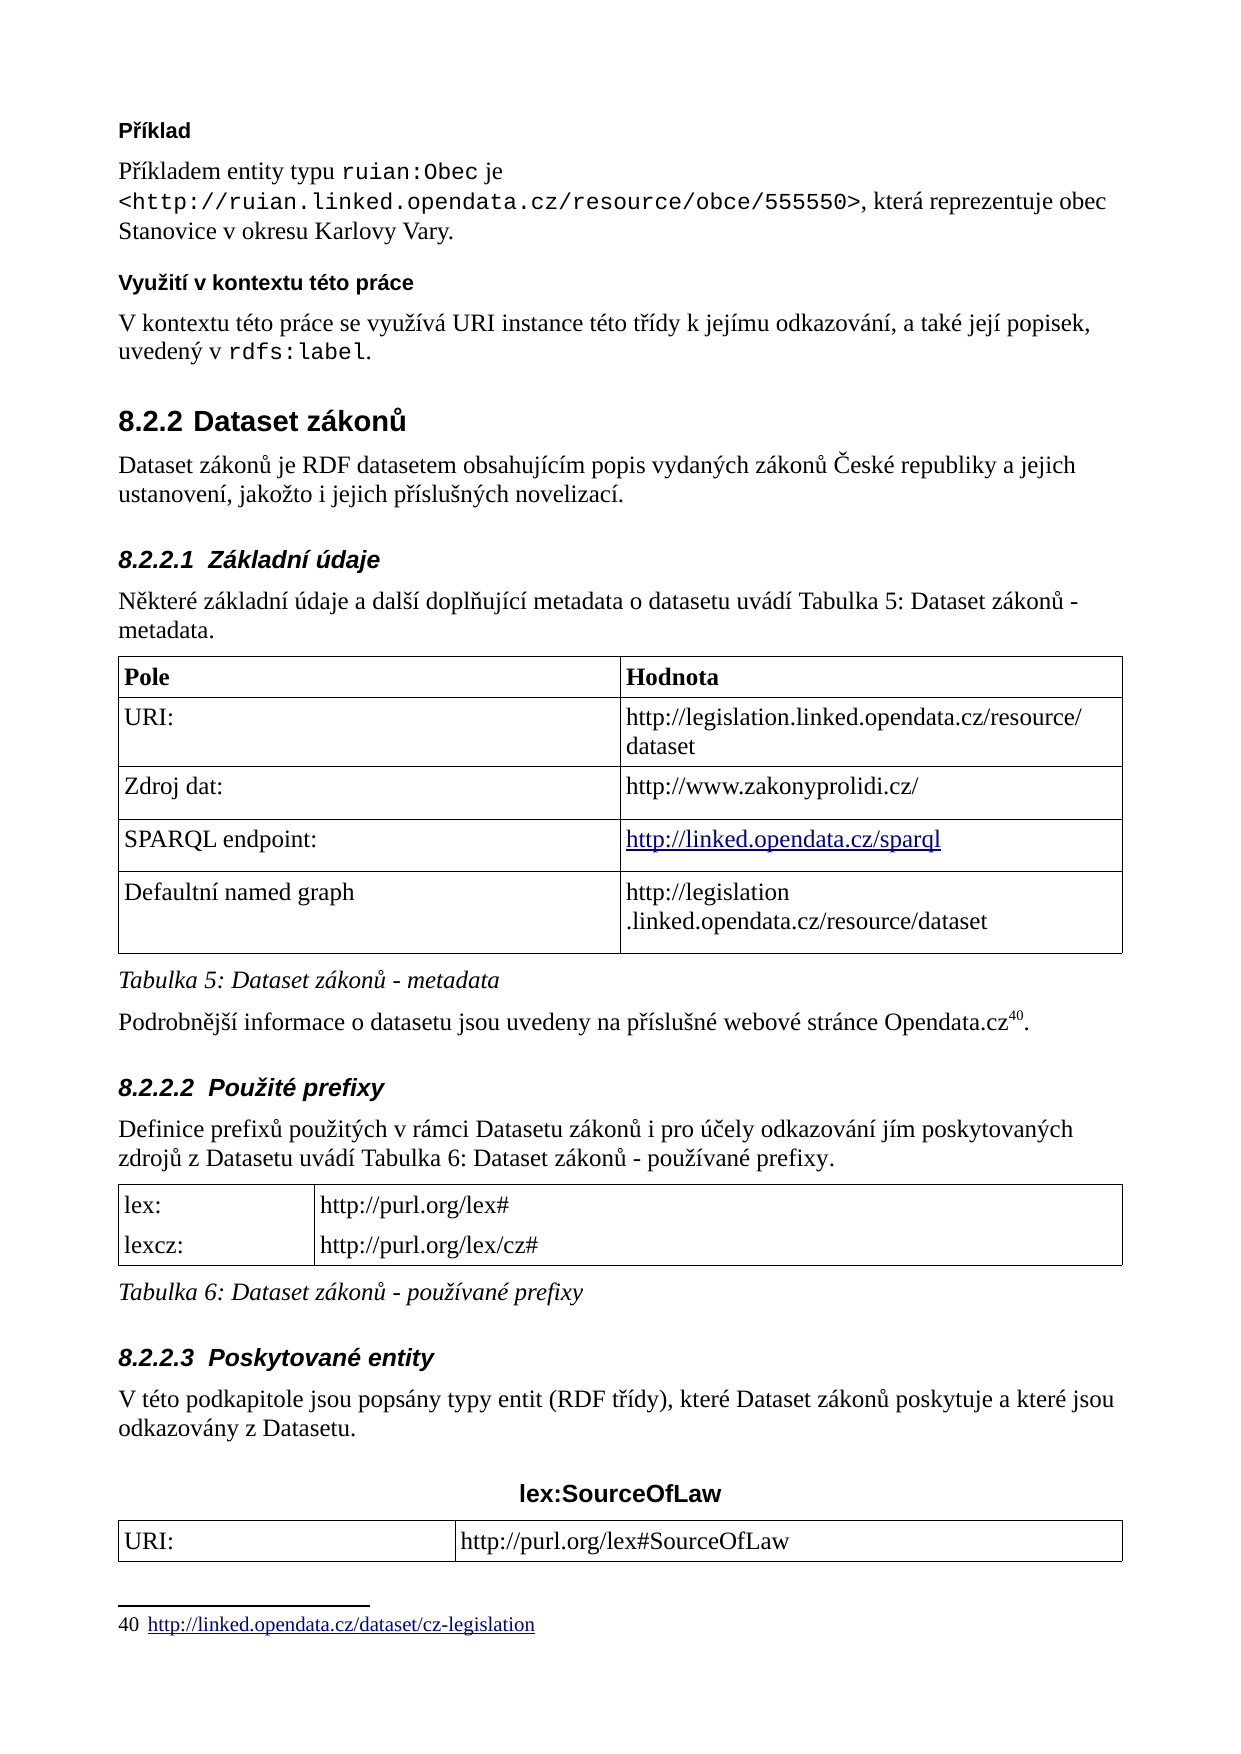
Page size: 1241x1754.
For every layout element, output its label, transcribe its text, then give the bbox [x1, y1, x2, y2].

subtitle Použité prefixy [118, 1073, 1122, 1101]
text V této podkapitole jsou popsány typy entit (RDF třídy), které Dataset zákonů poskytuje a které jsou odkazovány z Datasetu. [118, 1384, 1122, 1442]
table_header URI: [119, 1521, 455, 1561]
table_cell http://legislation.linked.opendata.cz/resource/dataset [621, 698, 1122, 766]
table_cell Defaultní named graph [119, 872, 620, 953]
text Dataset zákonů je RDF datasetem obsahujícím popis vydaných zákonů České republiky a jejich ustanovení, jakožto i jejich příslušných novelizací. [118, 450, 1122, 508]
table_cell URI: [119, 698, 620, 766]
text http://linked.opendata.cz/dataset/cz-legislation [118, 1612, 1122, 1636]
subtitle Poskytované entity [118, 1343, 1122, 1372]
table_cell http://legislation .linked.opendata.cz/resource/dataset [621, 872, 1122, 953]
table_cell http://www.zakonyprolidi.cz/ [621, 767, 1122, 818]
table_header http://purl.org/lex#SourceOfLaw [456, 1521, 1122, 1561]
table_header Hodnota [621, 657, 1122, 697]
table_header Pole [119, 657, 620, 697]
table_cell http://linked.opendata.cz/sparql [621, 820, 1122, 871]
table_header http://purl.org/lex# [315, 1185, 1122, 1224]
text Definice prefixů použitých v rámci Datasetu zákonů i pro účely odkazování jím poskytovaných zdrojů z Datasetu uvádí Tabulka 6: Dataset zákonů - používané prefixy. [118, 1114, 1122, 1171]
subtitle lex:SourceOfLaw [118, 1479, 1122, 1508]
table_cell Zdroj dat: [119, 767, 620, 818]
text Některé základní údaje a další doplňující metadata o datasetu uvádí Tabulka 5: Dataset zákonů - metadata. [118, 586, 1122, 644]
subtitle Dataset zákonů [118, 404, 1122, 438]
subtitle Příklad [118, 118, 1122, 143]
subtitle Využití v kontextu této práce [118, 270, 1122, 295]
text Tabulka 6: Dataset zákonů - používané prefixy [118, 1277, 1122, 1306]
table_cell lexcz: [119, 1224, 314, 1264]
table_cell SPARQL endpoint: [119, 820, 620, 871]
subtitle Základní údaje [118, 545, 1122, 574]
table_cell http://purl.org/lex/cz# [315, 1224, 1122, 1264]
table_header lex: [119, 1185, 314, 1224]
text Podrobnější informace o datasetu jsou uvedeny na příslušné webové stránce Opendata.cz. [118, 1007, 1122, 1035]
text Tabulka 5: Dataset zákonů - metadata [118, 965, 1122, 994]
text V kontextu této práce se využívá URI instance této třídy k jejímu odkazování, a také její popisek, uvedený v rdfs:label. [118, 308, 1122, 367]
text Příkladem entity typu ruian:Obec je <http://ruian.linked.opendata.cz/resource/obce/555550>, která reprezentuje obec Stanovice v okresu Karlovy Vary. [118, 156, 1122, 245]
